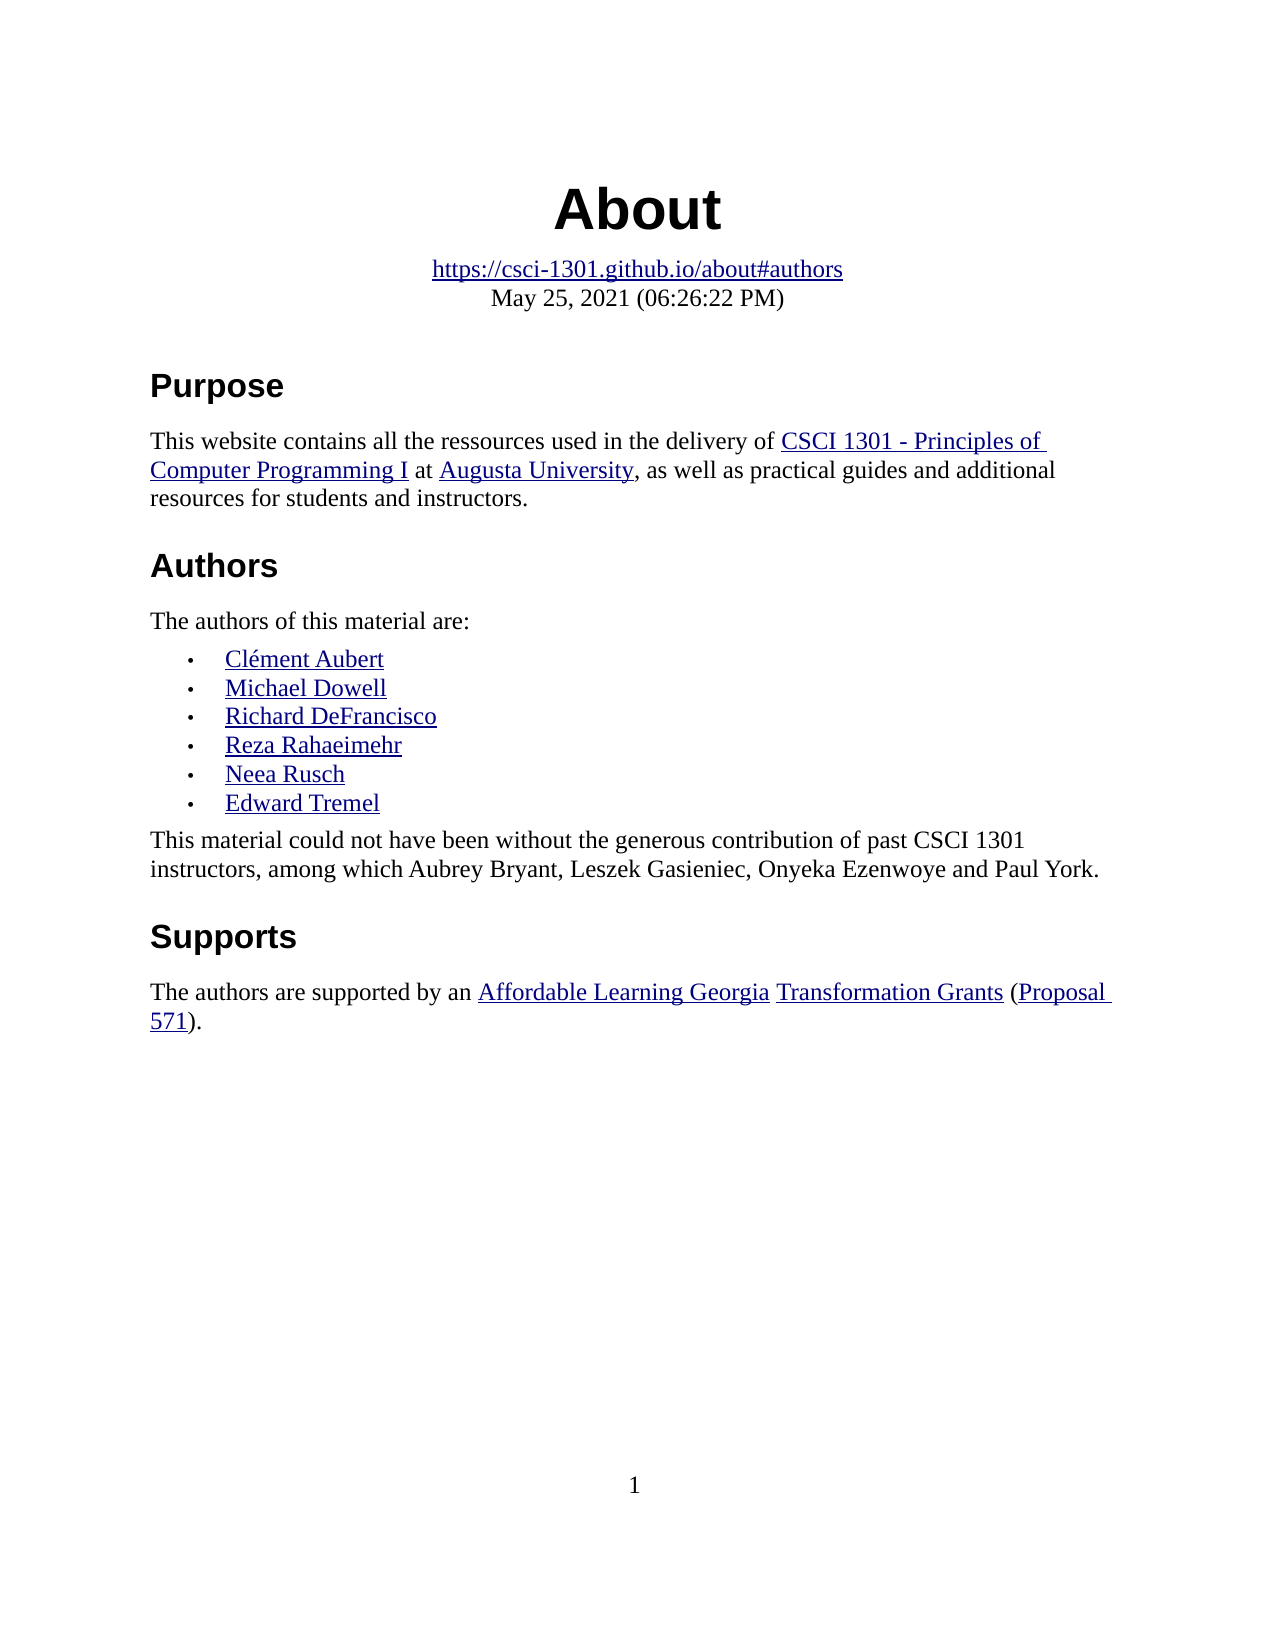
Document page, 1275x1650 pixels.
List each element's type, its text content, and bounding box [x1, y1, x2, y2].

subtitle Supports [150, 917, 1125, 956]
title About [150, 175, 1125, 242]
list Reza Rahaeimehr [187, 730, 1125, 759]
list Richard DeFrancisco [187, 701, 1125, 730]
text May 25, 2021 (06:26:22 PM) [150, 283, 1125, 312]
list Neea Rusch [187, 759, 1125, 788]
text This material could not have been without the generous contribution of past CSCI 1301 instructors, among which Aubrey Bryant, Leszek Gasieniec, Onyeka Ezenwoye and Paul York. [150, 825, 1125, 883]
text This website contains all the ressources used in the delivery of CSCI 1301 - Principles of Computer Programming I at Augusta University, as well as practical guides and additional resources for students and instructors. [150, 426, 1125, 512]
list Michael Dowell [187, 673, 1125, 701]
list Edward Tremel [187, 788, 1125, 816]
subtitle Purpose [150, 366, 1125, 404]
text The authors are supported by an Affordable Learning Georgia Transformation Grants (Proposal 571). [150, 977, 1125, 1034]
list Clément Aubert [187, 644, 1125, 673]
text The authors of this material are: [150, 606, 1125, 635]
subtitle Authors [150, 546, 1125, 585]
text https://csci-1301.github.io/about#authors [150, 254, 1125, 283]
